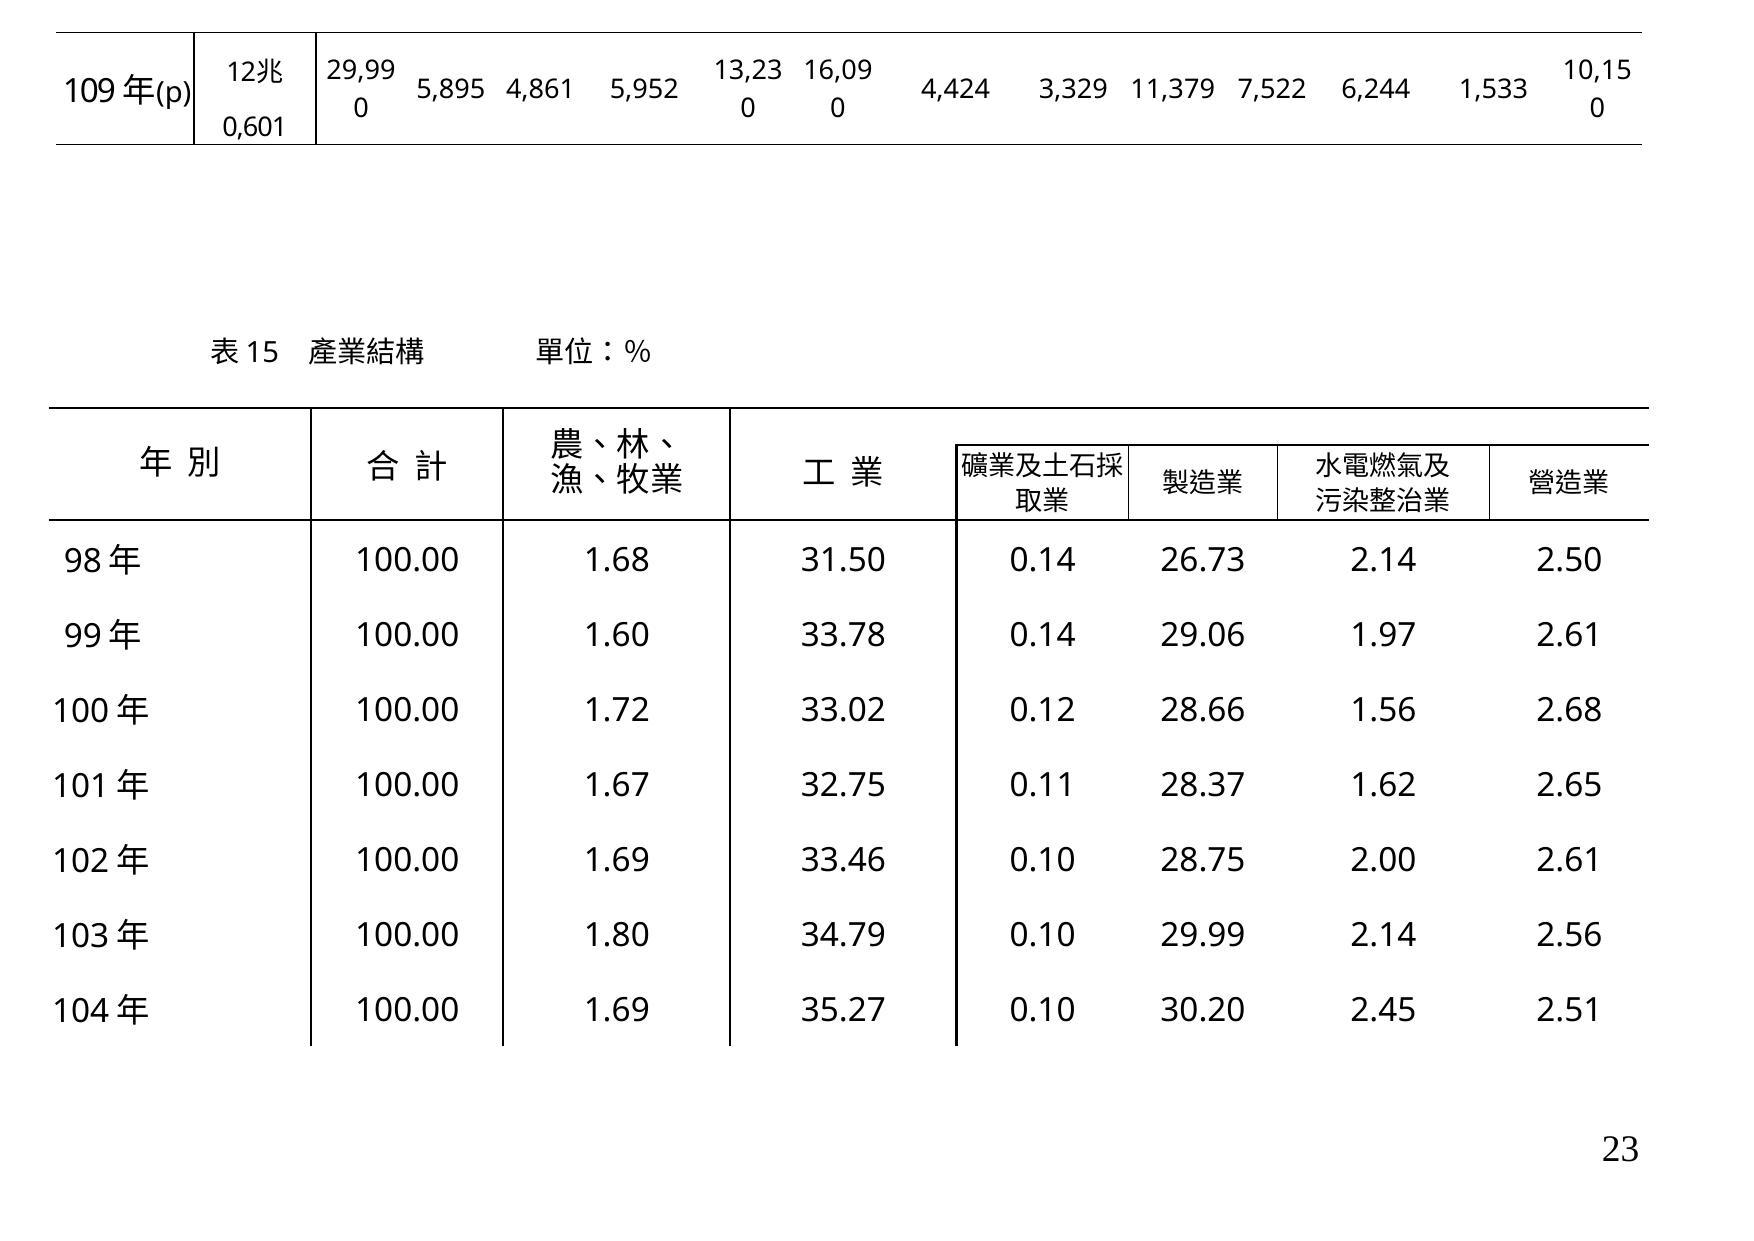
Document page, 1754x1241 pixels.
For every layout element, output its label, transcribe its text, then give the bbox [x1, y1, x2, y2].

table_cell 1.68 [504, 521, 729, 596]
table_cell 1.69 [504, 971, 729, 1046]
table_header 年 別 [49, 409, 310, 518]
table_cell 33.46 [731, 821, 955, 896]
table_cell 33.78 [731, 596, 955, 671]
table_cell [1118, 145, 1227, 200]
table_cell [585, 145, 703, 200]
table_cell 1.60 [504, 596, 729, 671]
table_header 合 計 [312, 409, 502, 518]
table_header 工 業 [731, 409, 956, 518]
table_cell 1,533 [1435, 33, 1552, 144]
table_cell 2.14 [1277, 896, 1489, 971]
table_cell 7,522 [1227, 33, 1317, 144]
table_cell 16,090 [793, 33, 882, 144]
table_cell 1.56 [1277, 671, 1489, 746]
table_cell 1.67 [504, 746, 729, 821]
table_cell 35.27 [731, 971, 955, 1046]
table_cell 2.65 [1489, 746, 1649, 821]
table_cell 26.73 [1129, 521, 1277, 596]
table_cell 32.75 [731, 746, 955, 821]
table_cell 5,952 [585, 33, 703, 144]
table_cell [793, 145, 882, 200]
table_cell 31.50 [731, 521, 955, 596]
table_cell 98年 [49, 521, 310, 596]
table_cell 100.00 [312, 596, 502, 671]
table_cell [495, 145, 585, 200]
table_cell 100年 [49, 671, 310, 746]
table_cell 104年 [49, 971, 310, 1046]
table_cell 2.00 [1277, 821, 1489, 896]
table_cell 103年 [49, 896, 310, 971]
table_cell 2.50 [1489, 521, 1649, 596]
table_cell 2.61 [1489, 821, 1649, 896]
table_cell 100.00 [312, 971, 502, 1046]
table_cell 109年(p) [56, 33, 193, 144]
table_cell 11,379 [1118, 33, 1227, 144]
table_cell 28.37 [1129, 746, 1277, 821]
table_cell [194, 145, 316, 200]
table_cell [406, 145, 495, 200]
table_cell 營造業 [1490, 446, 1649, 518]
table_cell 100.00 [312, 671, 502, 746]
table_cell 5,895 [406, 33, 495, 144]
table_cell 2.45 [1277, 971, 1489, 1046]
table_cell 99年 [49, 596, 310, 671]
table_cell 2.14 [1277, 521, 1489, 596]
table_cell 4,861 [495, 33, 585, 144]
table_cell 28.75 [1129, 821, 1277, 896]
table_cell 2.51 [1489, 971, 1649, 1046]
table_header 農、林、 漁、牧業 [504, 409, 729, 518]
table_cell 100.00 [312, 746, 502, 821]
table_cell 33.02 [731, 671, 955, 746]
table_cell 1.80 [504, 896, 729, 971]
table_cell 28.66 [1129, 671, 1277, 746]
table_cell 100.00 [312, 821, 502, 896]
table_cell 12兆0,601 [195, 33, 315, 144]
table_cell 製造業 [1129, 446, 1277, 518]
table_cell [56, 145, 194, 200]
table_cell 101年 [49, 746, 310, 821]
table_cell 29.99 [1129, 896, 1277, 971]
table_cell [883, 145, 1028, 200]
table_cell 34.79 [731, 896, 955, 971]
table_cell 0.10 [958, 821, 1128, 896]
table_cell 29,990 [317, 33, 406, 144]
table_cell 0.10 [958, 971, 1128, 1046]
table_cell 13,230 [703, 33, 793, 144]
table_cell 29.06 [1129, 596, 1277, 671]
table_cell 2.68 [1489, 671, 1649, 746]
table_cell 3,329 [1028, 33, 1118, 144]
table_cell 0.14 [958, 596, 1128, 671]
table_cell 2.61 [1489, 596, 1649, 671]
table_cell [1028, 145, 1118, 200]
table_cell 6,244 [1317, 33, 1434, 144]
table_cell 4,424 [883, 33, 1028, 144]
table_cell 1.97 [1277, 596, 1489, 671]
table_cell 2.56 [1489, 896, 1649, 971]
table_cell 30.20 [1129, 971, 1277, 1046]
table_cell 礦業及土石採取業 [958, 446, 1128, 518]
table_cell 100.00 [312, 896, 502, 971]
table_cell [1227, 145, 1317, 200]
table_cell [316, 145, 406, 200]
table_cell 水電燃氣及 污染整治業 [1278, 446, 1489, 518]
table_cell 102年 [49, 821, 310, 896]
table_cell 1.72 [504, 671, 729, 746]
table_cell [1435, 145, 1552, 200]
table_cell 0.14 [958, 521, 1128, 596]
table_cell [1552, 145, 1642, 200]
table_cell 0.10 [958, 896, 1128, 971]
table_cell 0.11 [958, 746, 1128, 821]
subtitle 表15 產業結構 單位：％ [58, 313, 1639, 388]
table_cell [703, 145, 793, 200]
table_cell [1317, 145, 1434, 200]
table_cell 10,150 [1552, 33, 1642, 144]
table_cell 1.69 [504, 821, 729, 896]
table_header [956, 409, 1649, 444]
table_cell 1.62 [1277, 746, 1489, 821]
table_cell 100.00 [312, 521, 502, 596]
table_cell 0.12 [958, 671, 1128, 746]
